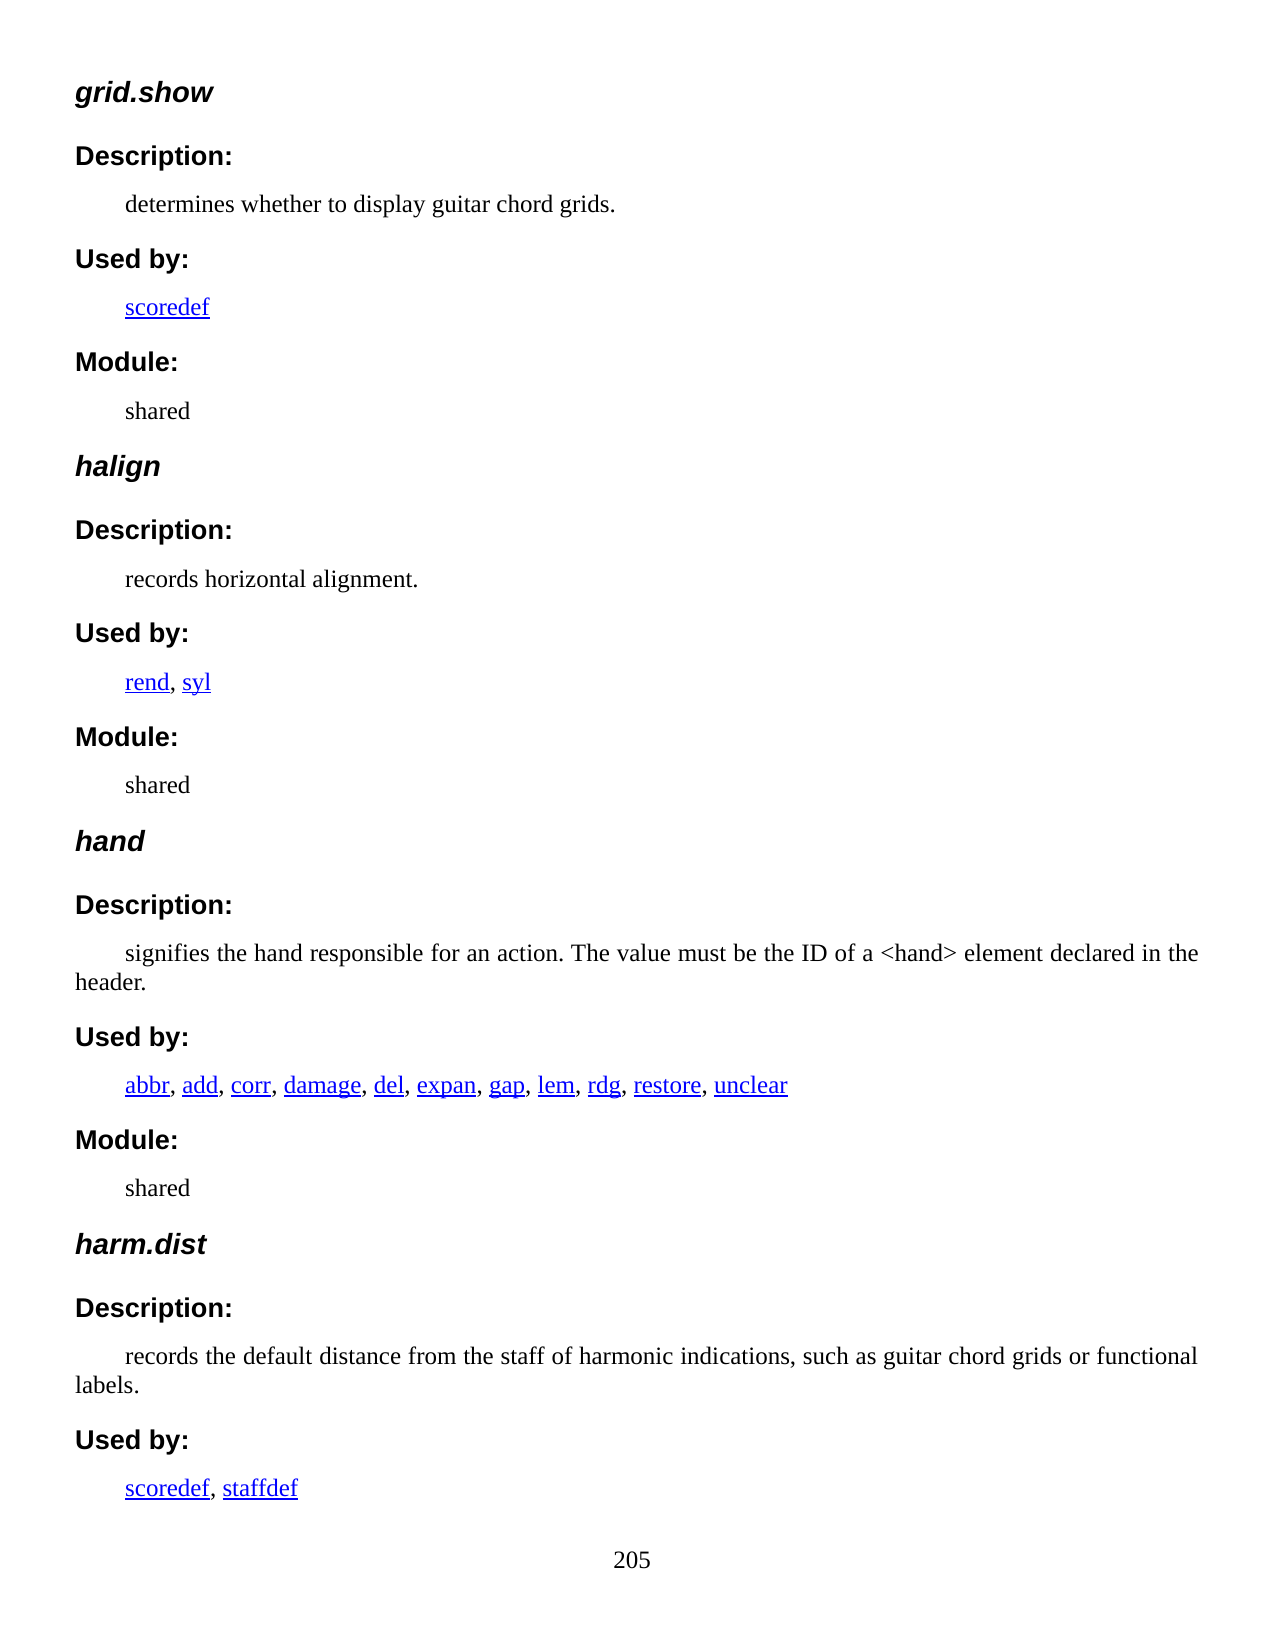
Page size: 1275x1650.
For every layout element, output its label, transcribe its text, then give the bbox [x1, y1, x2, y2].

text scoredef, staffdef [75, 1473, 1200, 1502]
subtitle Module: [75, 721, 1200, 752]
subtitle Description: [75, 1292, 1200, 1323]
subtitle Used by: [75, 1424, 1200, 1455]
text shared [75, 396, 1200, 424]
text records horizontal alignment. [75, 564, 1200, 592]
subtitle Description: [75, 140, 1200, 171]
subtitle Used by: [75, 1021, 1200, 1052]
subtitle Used by: [75, 617, 1200, 649]
subtitle halign [75, 449, 1200, 483]
text signifies the hand responsible for an action. The value must be the ID of a <hand> element declared in the header. [75, 938, 1200, 996]
text determines whether to display guitar chord grids. [75, 189, 1200, 218]
text shared [75, 1173, 1200, 1202]
text scoredef [75, 292, 1200, 321]
subtitle Description: [75, 889, 1200, 920]
subtitle hand [75, 824, 1200, 857]
text rend, syl [75, 667, 1200, 696]
text records the default distance from the staff of harmonic indications, such as guitar chord grids or functional labels. [75, 1341, 1200, 1399]
subtitle Module: [75, 346, 1200, 377]
subtitle harm.dist [75, 1227, 1200, 1261]
subtitle Description: [75, 514, 1200, 546]
text abbr, add, corr, damage, del, expan, gap, lem, rdg, restore, unclear [75, 1070, 1200, 1099]
subtitle Used by: [75, 243, 1200, 274]
text shared [75, 770, 1200, 799]
subtitle Module: [75, 1124, 1200, 1155]
subtitle grid.show [75, 75, 1200, 108]
